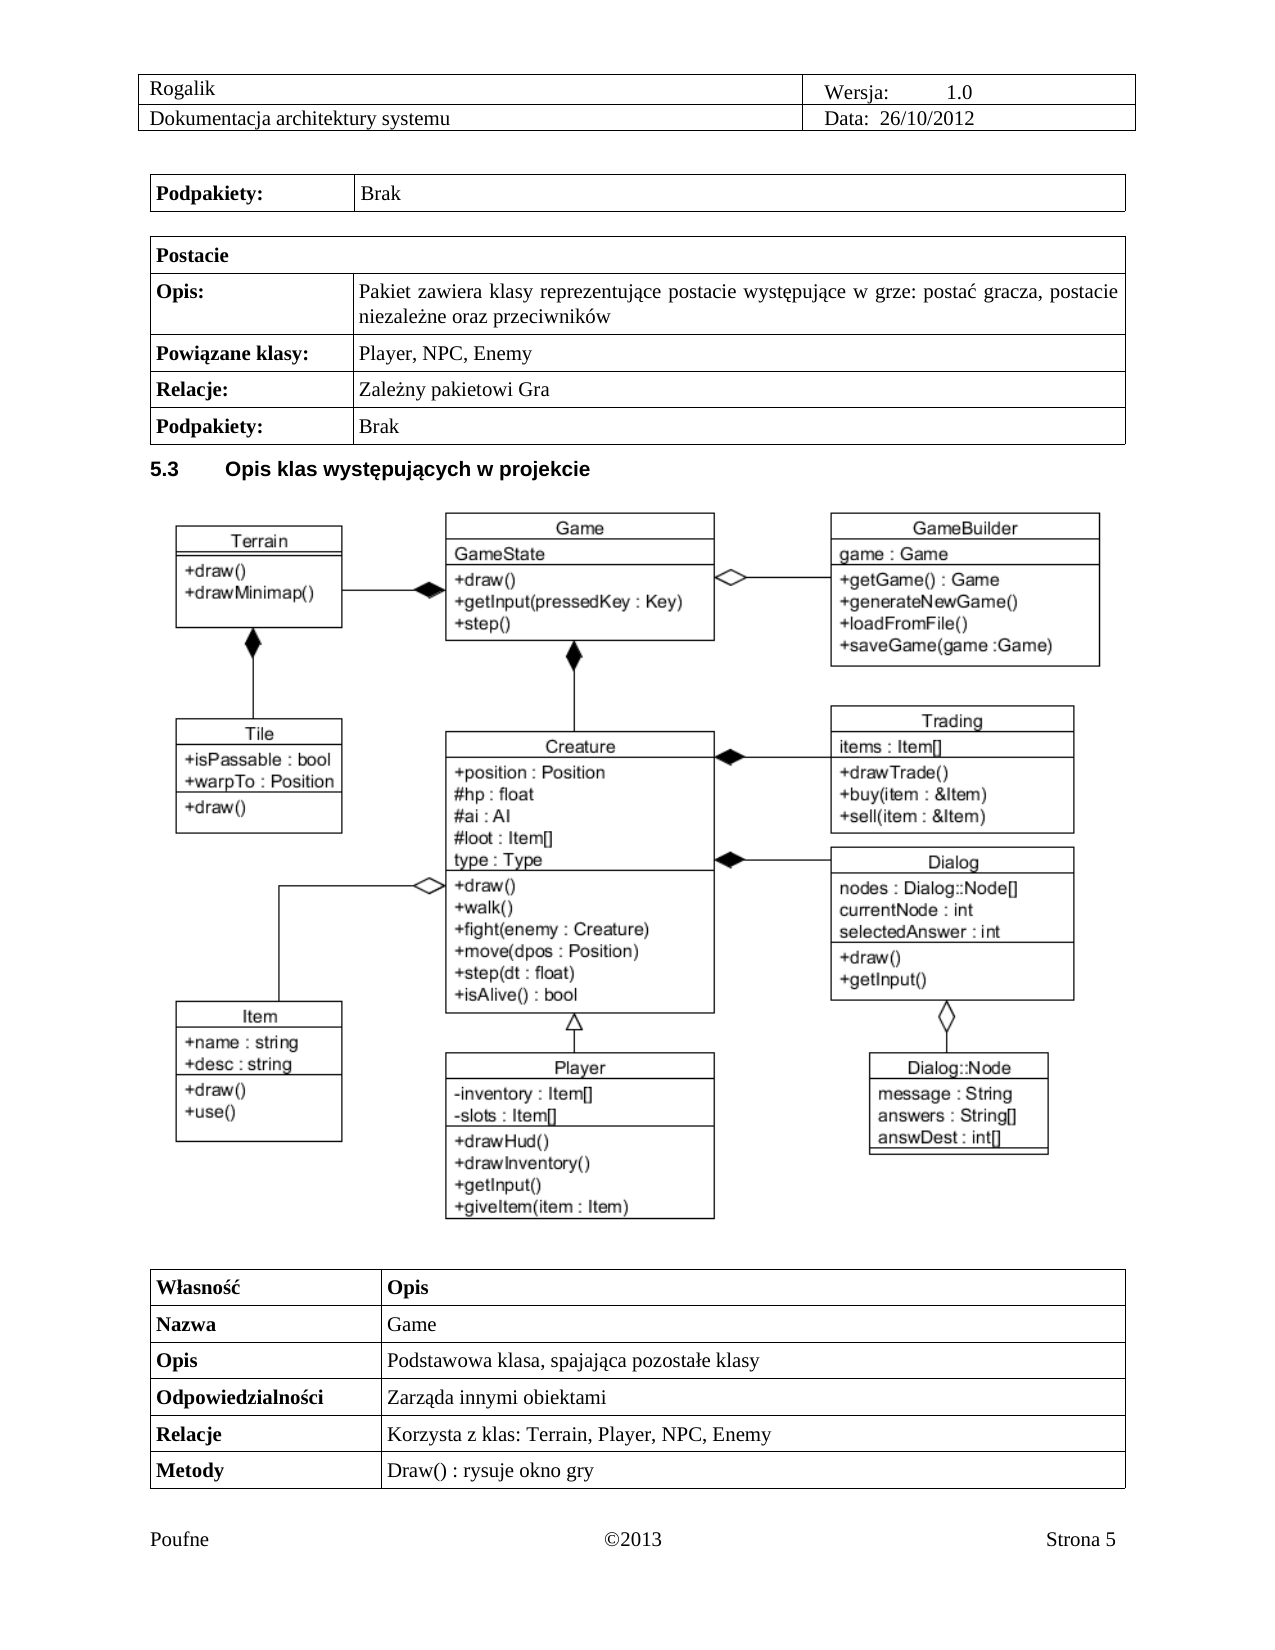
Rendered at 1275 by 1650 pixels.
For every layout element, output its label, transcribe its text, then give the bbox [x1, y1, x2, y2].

table_cell Opis [151, 1343, 381, 1378]
table_cell Powiązane klasy: [151, 335, 353, 371]
table_cell Podstawowa klasa, spajająca pozostałe klasy [382, 1343, 1125, 1378]
table_header Postacie [151, 237, 1125, 272]
table_cell Metody [151, 1452, 381, 1488]
table_cell Podpakiety: [151, 175, 354, 211]
table_cell Brak [354, 408, 1125, 444]
table_cell Draw() : rysuje okno gry [382, 1452, 1125, 1488]
table_cell Relacje: [151, 372, 353, 407]
table_cell Zarząda innymi obiektami [382, 1379, 1125, 1415]
table_cell Odpowiedzialności [151, 1379, 381, 1415]
table_cell Zależny pakietowi Gra [354, 372, 1125, 407]
table_cell Player, NPC, Enemy [354, 335, 1125, 371]
table_header Opis [382, 1270, 1125, 1305]
table_cell Nazwa [151, 1306, 381, 1342]
table_cell Brak [355, 175, 1125, 211]
table_cell Opis: [151, 274, 353, 334]
table_cell Relacje [151, 1416, 381, 1451]
picture [150, 487, 1125, 1245]
table_cell Game [382, 1306, 1125, 1342]
table_cell Podpakiety: [151, 408, 353, 444]
table_header Własność [151, 1270, 381, 1305]
table_cell Korzysta z klas: Terrain, Player, NPC, Enemy [382, 1416, 1125, 1451]
table_cell Pakiet zawiera klasy reprezentujące postacie występujące w grze: postać gracza, postacie niezależne oraz przeciwników [354, 274, 1125, 334]
subtitle Opis klas występujących w projekcie [150, 456, 1125, 481]
